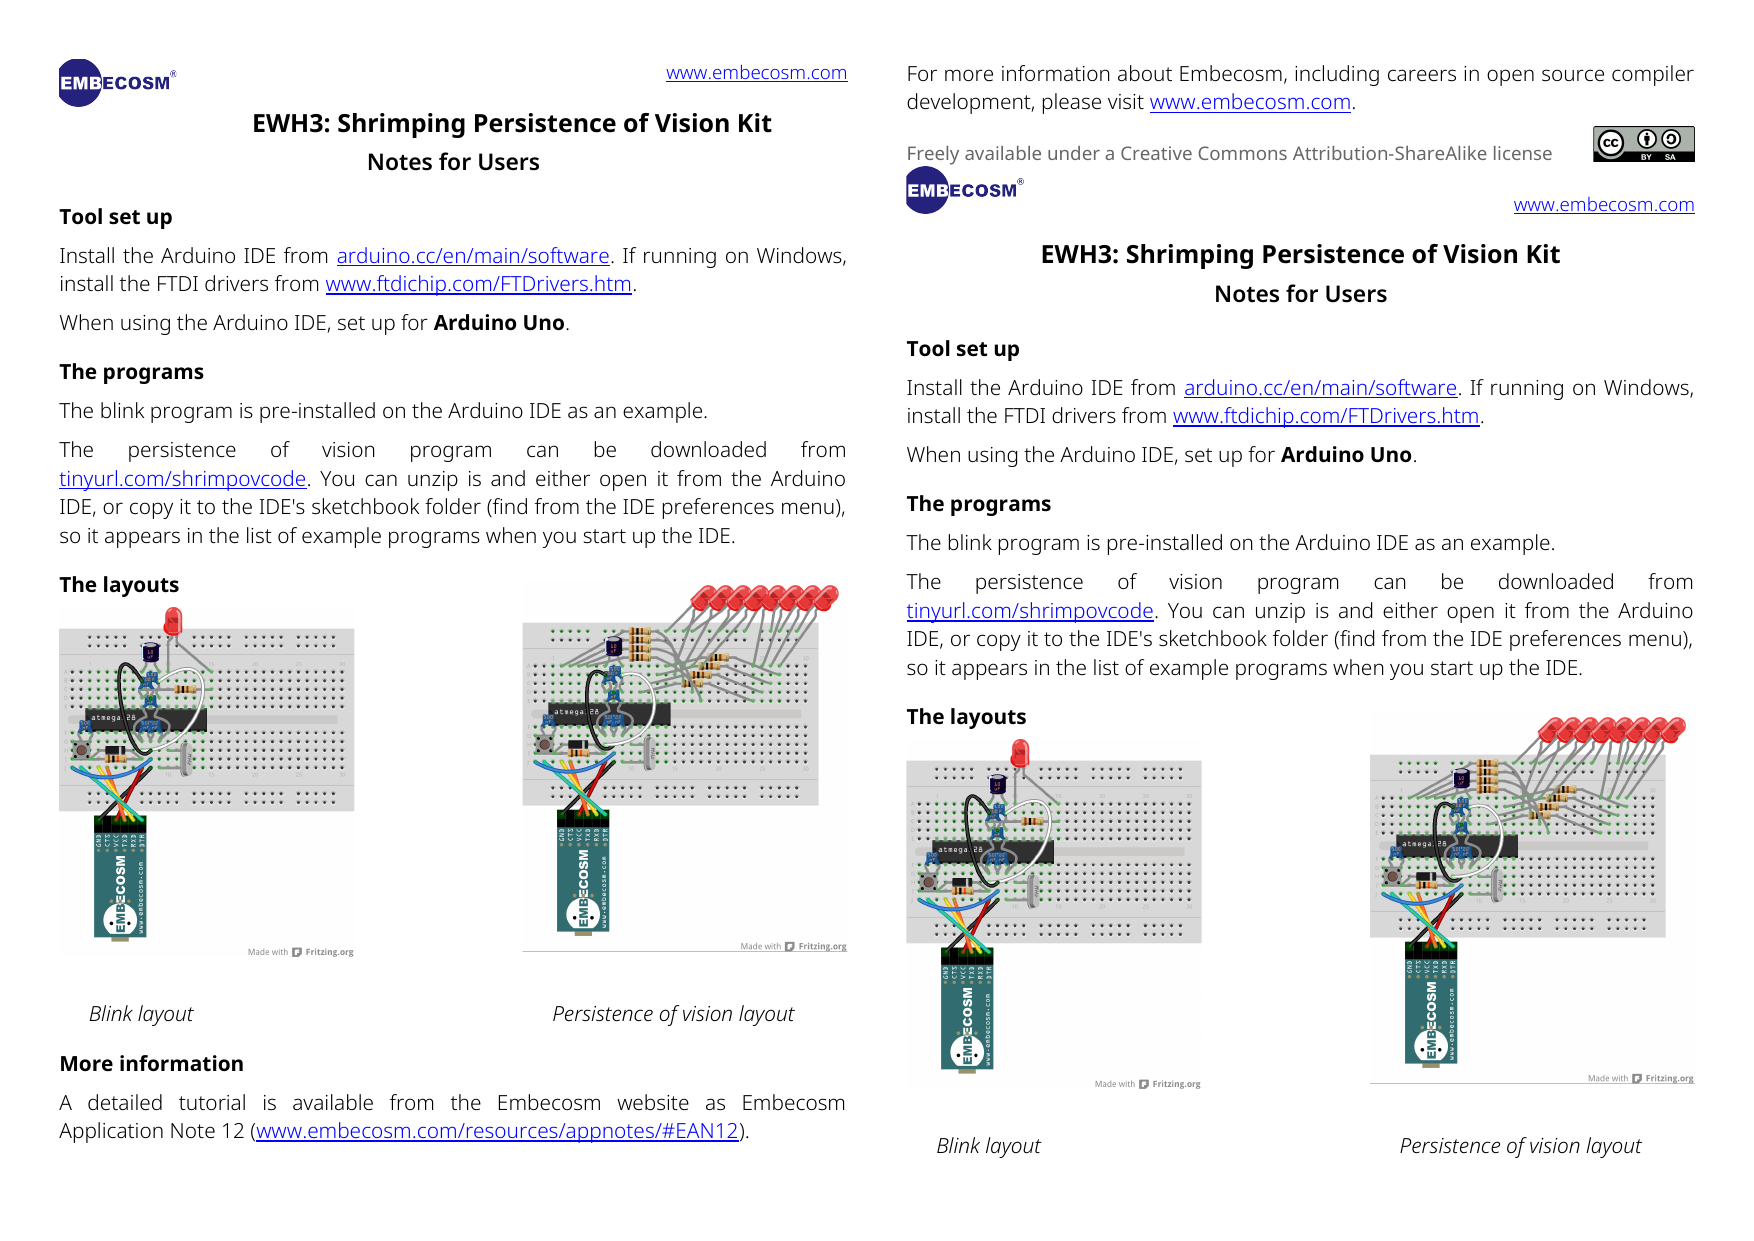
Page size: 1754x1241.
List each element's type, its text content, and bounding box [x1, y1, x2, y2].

picture [1370, 712, 1695, 1084]
table_header Persistence of vision layout [1370, 1132, 1695, 1160]
table_header Blink layout [59, 1000, 522, 1028]
text A detailed tutorial is available from the Embecosm website as Embecosm Application Note 12 (www.embecosm.com/resources/appnotes/#EAN12). [59, 1088, 847, 1144]
text Install the Arduino IDE from arduino.cc/en/main/software. If running on Windows, install the FTDI drivers from www.ftdichip.com/FTDrivers.htm. [59, 241, 847, 298]
picture [522, 580, 848, 952]
text Freely available under a Creative Commons Attribution-ShareAlike license [906, 141, 1695, 166]
title EWH3: Shrimping Persistence of Vision Kit [906, 237, 1695, 271]
subtitle The layouts [906, 702, 1695, 730]
text Notes for Users [906, 278, 1695, 309]
text When using the Arduino IDE, set up for Arduino Uno. [906, 440, 1695, 469]
subtitle The programs [906, 489, 1695, 518]
subtitle The programs [59, 357, 847, 386]
table_header Blink layout [906, 1132, 1370, 1160]
subtitle Tool set up [906, 334, 1695, 362]
subtitle The layouts [59, 570, 847, 598]
text www.embecosm.com [177, 59, 847, 84]
picture [59, 607, 355, 957]
text For more information about Embecosm, including careers in open source compiler development, please visit www.embecosm.com. [906, 59, 1695, 116]
text www.embecosm.com [906, 191, 1695, 217]
picture [59, 59, 177, 107]
picture [906, 166, 1024, 214]
picture [906, 739, 1202, 1089]
text The blink program is pre-installed on the Arduino IDE as an example. [906, 528, 1695, 557]
text The persistence of vision program can be downloaded from tinyurl.com/shrimpovcode. You can unzip is and either open it from the Arduino IDE, or copy it to the IDE's sketchbook folder (find from the IDE preferences menu), so it appears in the list of example programs when you start up the IDE. [906, 567, 1695, 681]
table_header Persistence of vision layout [523, 1000, 847, 1028]
text Notes for Users [59, 146, 847, 177]
text Install the Arduino IDE from arduino.cc/en/main/software. If running on Windows, install the FTDI drivers from www.ftdichip.com/FTDrivers.htm. [906, 373, 1695, 430]
subtitle Tool set up [59, 202, 847, 230]
subtitle More information [59, 1049, 847, 1077]
text When using the Arduino IDE, set up for Arduino Uno. [59, 308, 847, 337]
title EWH3: Shrimping Persistence of Vision Kit [59, 105, 847, 139]
text The persistence of vision program can be downloaded from tinyurl.com/shrimpovcode. You can unzip is and either open it from the Arduino IDE, or copy it to the IDE's sketchbook folder (find from the IDE preferences menu), so it appears in the list of example programs when you start up the IDE. [59, 436, 847, 549]
text The blink program is pre-installed on the Arduino IDE as an example. [59, 396, 847, 425]
picture [1593, 126, 1695, 162]
